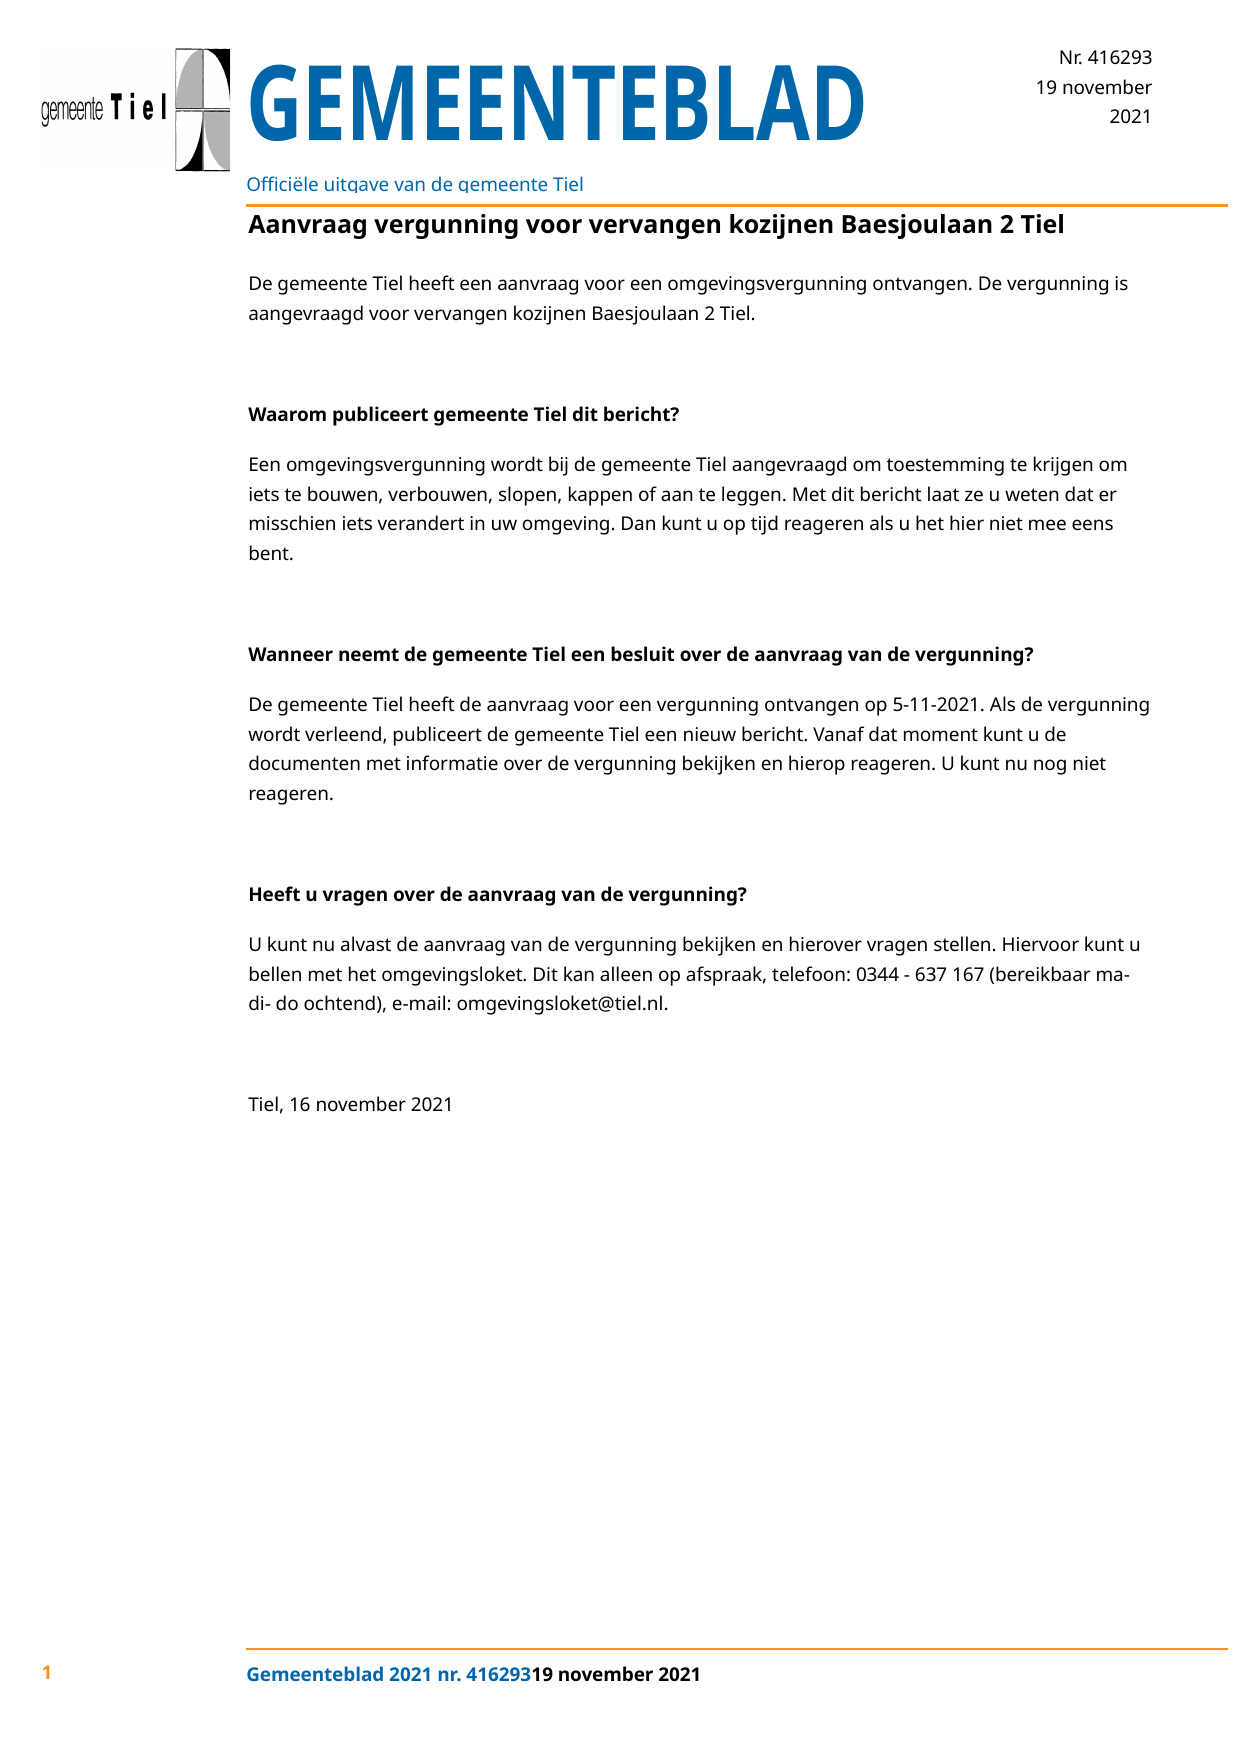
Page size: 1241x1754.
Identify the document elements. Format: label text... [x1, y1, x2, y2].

text U kunt nu alvast de aanvraag van de vergunning bekijken en hierover vragen stellen. Hiervoor kunt u bellen met het omgevingsloket. Dit kan alleen op afspraak, telefoon: 0344 - 637 167 (bereikbaar ma-di- do ochtend), e-mail: omgevingsloket@tiel.nl. [248, 931, 1152, 1016]
text Tiel, 16 november 2021 [248, 1091, 1152, 1117]
text Wanneer neemt de gemeente Tiel een besluit over de aanvraag van de vergunning? [248, 641, 1152, 666]
text Waarom publiceert gemeente Tiel dit bericht? [248, 401, 1152, 426]
text Een omgevingsvergunning wordt bij de gemeente Tiel aangevraagd om toestemming te krijgen om iets te bouwen, verbouwen, slopen, kappen of aan te leggen. Met dit bericht laat ze u weten dat er misschien iets verandert in uw omgeving. Dan kunt u op tijd reageren als u het hier niet mee eens bent. [248, 451, 1152, 566]
picture [41, 47, 231, 172]
text Aanvraag vergunning voor vervangen kozijnen Baesjoulaan 2 Tiel [248, 207, 1152, 241]
text De gemeente Tiel heeft een aanvraag voor een omgevingsvergunning ontvangen. De vergunning is aangevraagd voor vervangen kozijnen Baesjoulaan 2 Tiel. [248, 270, 1152, 326]
text Heeft u vragen over de aanvraag van de vergunning? [248, 881, 1152, 906]
text De gemeente Tiel heeft de aanvraag voor een vergunning ontvangen op 5-11-2021. Als de vergunning wordt verleend, publiceert de gemeente Tiel een nieuw bericht. Vanaf dat moment kunt u de documenten met informatie over de vergunning bekijken en hierop reageren. U kunt nu nog niet reageren. [248, 691, 1152, 806]
